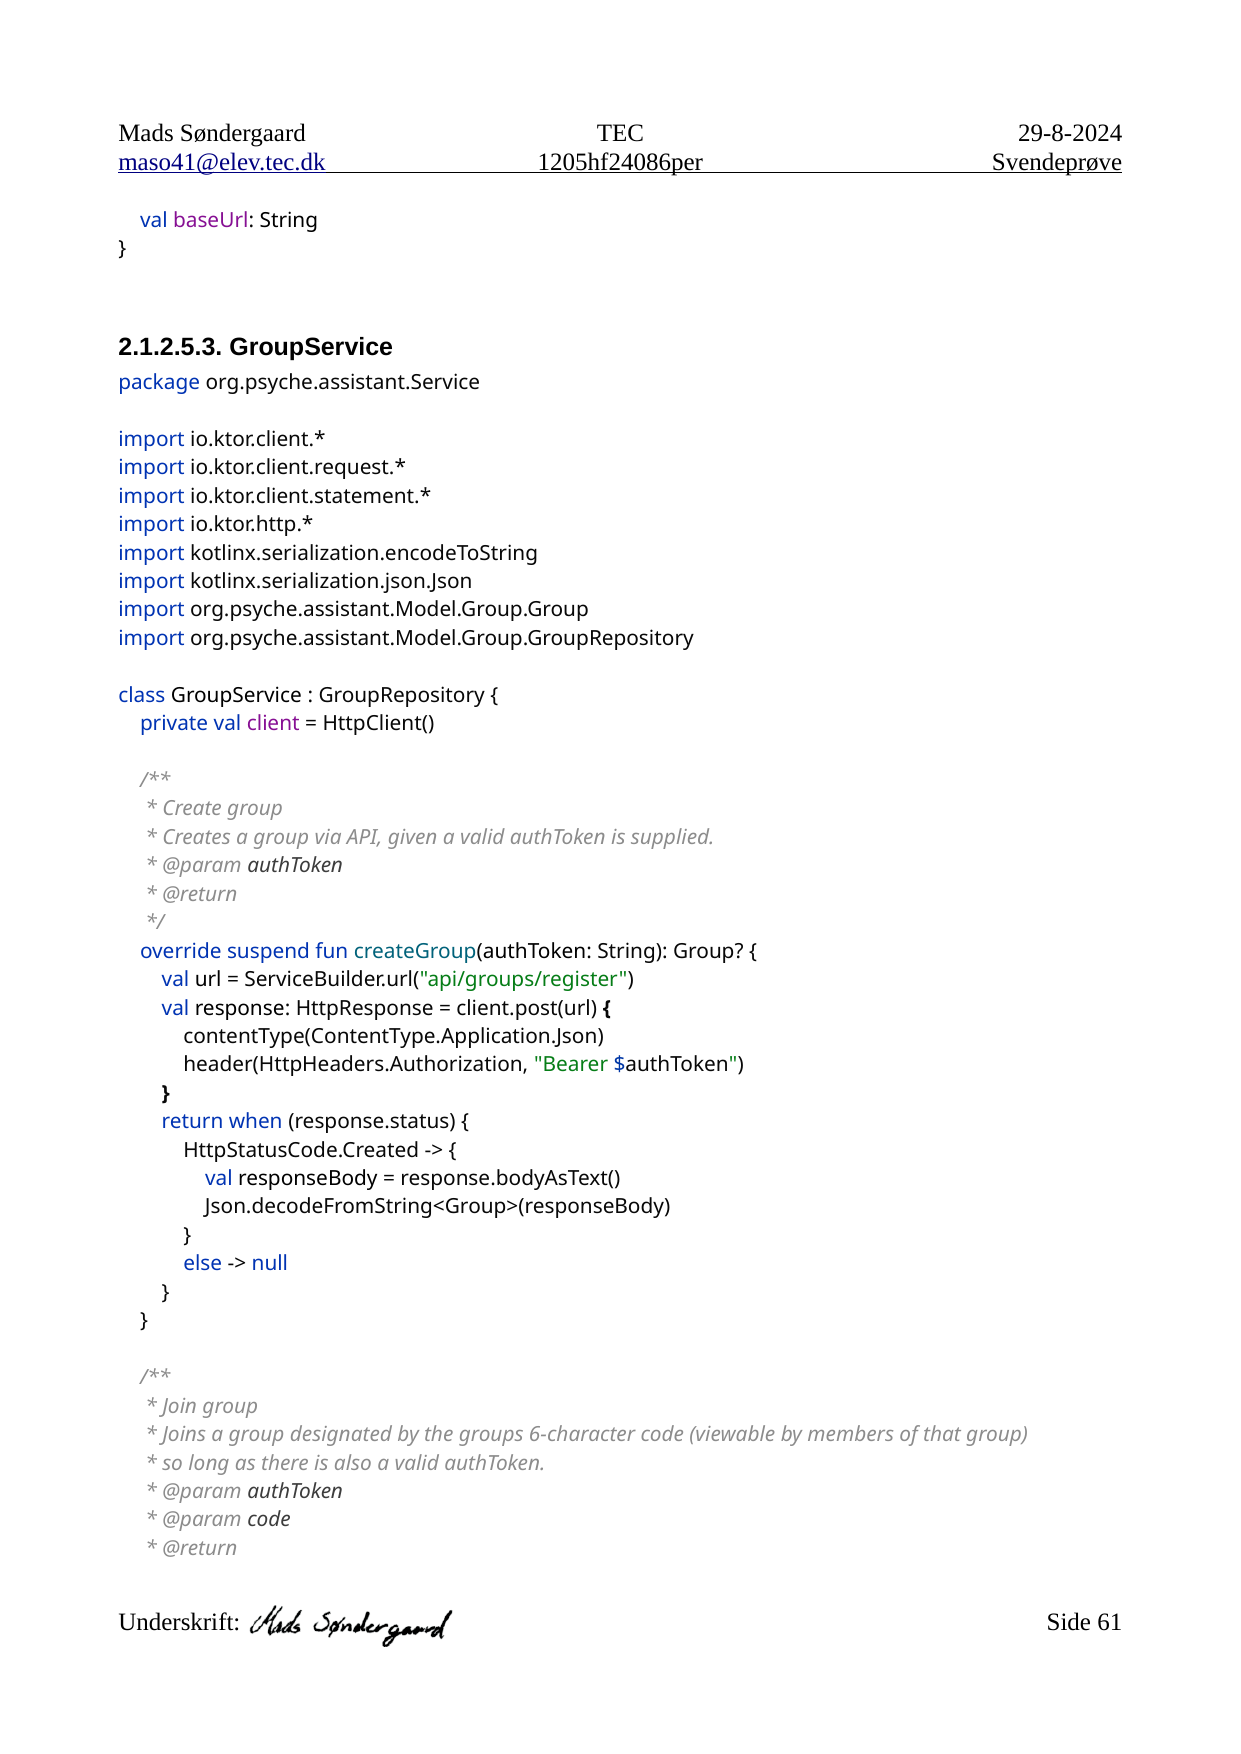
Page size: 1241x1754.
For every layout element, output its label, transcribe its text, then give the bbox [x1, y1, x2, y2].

text package org.psyche.assistant.Service import io.ktor.client.* import io.ktor.client.request.* import io.ktor.client.statement.* import io.ktor.http.* import kotlinx.serialization.encodeToString import kotlinx.serialization.json.Json import org.psyche.assistant.Model.Group.Group import org.psyche.assistant.Model.Group.GroupRepository class GroupService : GroupRepository { private val client = HttpClient() /** * Create group * Creates a group via API, given a valid authToken is supplied. * @param authToken * @return */ override suspend fun createGroup(authToken: String): Group? { val url = ServiceBuilder.url("api/groups/register") val response: HttpResponse = client.post(url) { contentType(ContentType.Application.Json) header(HttpHeaders.Authorization, "Bearer $authToken") } return when (response.status) { HttpStatusCode.Created -> { val responseBody = response.bodyAsText() Json.decodeFromString<Group>(responseBody) } else -> null } } /** * Join group * Joins a group designated by the groups 6-character code (viewable by members of that group) * so long as there is also a valid authToken. * @param authToken * @param code * @return [118, 367, 1122, 1561]
text val baseUrl: String } [118, 205, 1122, 291]
picture [244, 1600, 458, 1647]
subtitle 2.1.2.5.3. GroupService [118, 332, 1122, 361]
